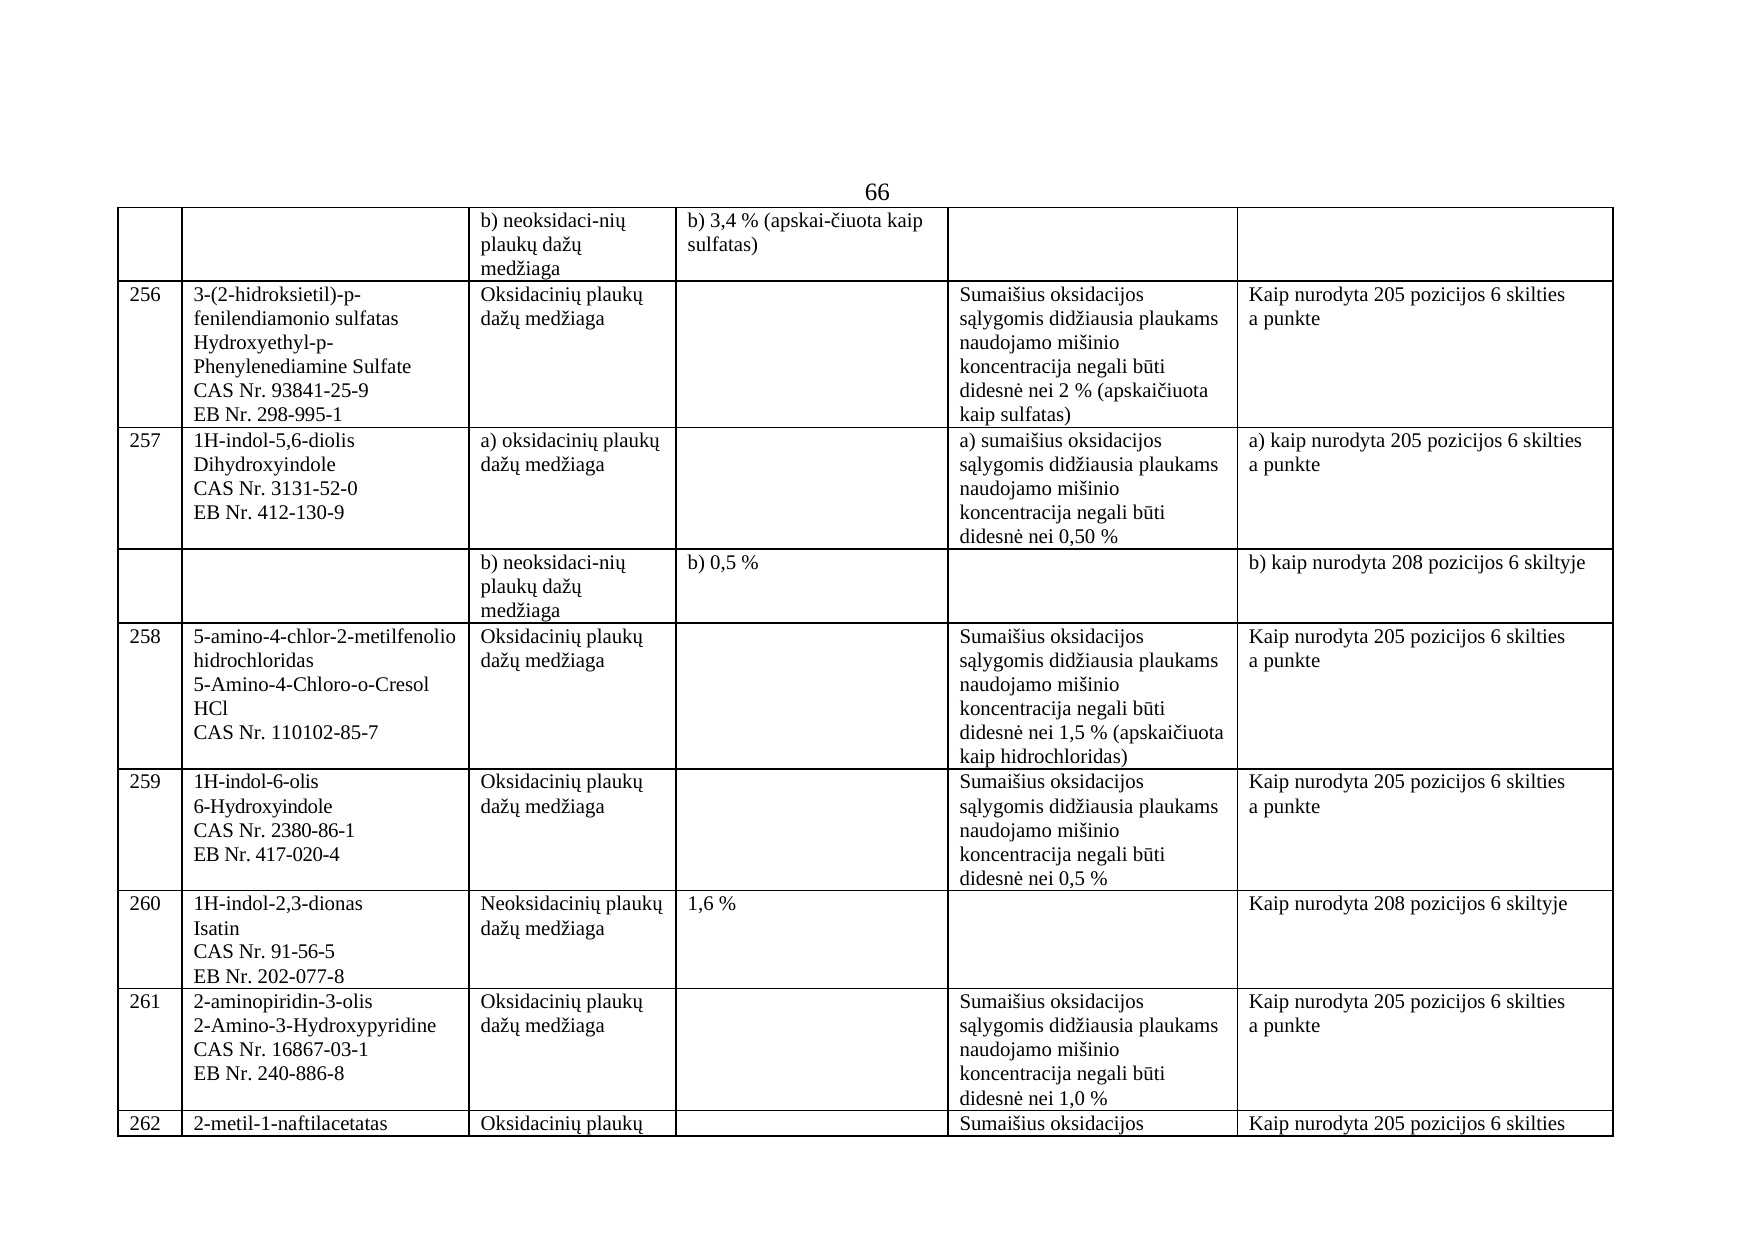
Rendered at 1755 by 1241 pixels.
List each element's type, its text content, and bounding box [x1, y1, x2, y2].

table_cell [1614, 548, 1754, 622]
table_cell Oksidacinių plaukų [470, 1111, 675, 1135]
table_cell Sumaišius oksidacijos sąlygomis didžiausia plaukams naudojamo mišinio koncentracija negali būti didesnė nei 0,5 % [949, 770, 1237, 890]
table_cell [183, 550, 468, 622]
table_cell [677, 770, 947, 890]
table_cell Sumaišius oksidacijos sąlygomis didžiausia plaukams naudojamo mišinio koncentracija negali būti didesnė nei 2 % (apskaičiuota kaip sulfatas) [949, 282, 1237, 426]
table_cell [119, 208, 181, 280]
table_cell Oksidacinių plaukų dažų medžiaga [470, 770, 675, 890]
table_cell [119, 550, 181, 622]
table_cell 3-(2-hidroksietil)-p-fenilendiamonio sulfatas Hydroxyethyl-p-Phenylenediamine Sulfate CAS Nr. 93841-25-9 EB Nr. 298-995-1 [183, 282, 468, 426]
table_cell [1614, 207, 1754, 280]
table_cell [1614, 988, 1754, 1109]
table_cell 261 [119, 989, 181, 1109]
table_cell [677, 1111, 947, 1135]
table_cell b) neoksidaci-nių plaukų dažų medžiaga [470, 550, 675, 622]
table_cell Oksidacinių plaukų dažų medžiaga [470, 989, 675, 1109]
table_cell [1614, 768, 1754, 890]
table_cell Kaip nurodyta 208 pozicijos 6 skiltyje [1238, 891, 1612, 988]
table_cell Sumaišius oksidacijos [949, 1111, 1237, 1135]
table_cell Kaip nurodyta 205 pozicijos 6 skilties [1238, 1111, 1612, 1135]
table_cell Sumaišius oksidacijos sąlygomis didžiausia plaukams naudojamo mišinio koncentracija negali būti didesnė nei 1,5 % (apskaičiuota kaip hidrochloridas) [949, 624, 1237, 768]
table_cell [949, 550, 1237, 622]
table_cell [183, 208, 468, 280]
table_cell [1614, 1110, 1754, 1135]
table_cell 1,6 % [677, 891, 947, 988]
table_cell a) kaip nurodyta 205 pozicijos 6 skilties a punkte [1238, 428, 1612, 548]
table_cell [1614, 622, 1754, 768]
table_cell Kaip nurodyta 205 pozicijos 6 skilties a punkte [1238, 624, 1612, 768]
table_cell [677, 428, 947, 548]
table_cell Kaip nurodyta 205 pozicijos 6 skilties a punkte [1238, 282, 1612, 426]
table_cell b) 0,5 % [677, 550, 947, 622]
table_cell a) sumaišius oksidacijos sąlygomis didžiausia plaukams naudojamo mišinio koncentracija negali būti didesnė nei 0,50 % [949, 428, 1237, 548]
table_cell 2-metil-1-naftilacetatas [183, 1111, 468, 1135]
table_cell [677, 282, 947, 426]
table_cell Kaip nurodyta 205 pozicijos 6 skilties a punkte [1238, 770, 1612, 890]
table_cell 259 [119, 770, 181, 890]
table_cell 2-aminopiridin-3-olis 2-Amino-3-Hydroxypyridine CAS Nr. 16867-03-1 EB Nr. 240-886-8 [183, 989, 468, 1109]
table_cell 1H-indol-5,6-diolis Dihydroxyindole CAS Nr. 3131-52-0 EB Nr. 412-130-9 [183, 428, 468, 548]
table_cell Neoksidacinių plaukų dažų medžiaga [470, 891, 675, 988]
table_cell [1238, 208, 1612, 280]
table_cell [1614, 426, 1754, 548]
table_cell 5-amino-4-chlor-2-metilfenolio hidrochloridas 5-Amino-4-Chloro-o-Cresol HCl CAS Nr. 110102-85-7 [183, 624, 468, 768]
table_cell [1614, 890, 1754, 988]
table_cell a) oksidacinių plaukų dažų medžiaga [470, 428, 675, 548]
table_cell [949, 891, 1237, 988]
table_cell [1614, 280, 1754, 426]
table_cell 262 [119, 1111, 181, 1135]
table_cell 258 [119, 624, 181, 768]
table_cell b) 3,4 % (apskai-čiuota kaip sulfatas) [677, 208, 947, 280]
table_cell Oksidacinių plaukų dažų medžiaga [470, 624, 675, 768]
table_cell [677, 989, 947, 1109]
table_cell Kaip nurodyta 205 pozicijos 6 skilties a punkte [1238, 989, 1612, 1109]
table_cell 257 [119, 428, 181, 548]
table_cell b) neoksidaci-nių plaukų dažų medžiaga [470, 208, 675, 280]
table_cell [677, 624, 947, 768]
table_cell 260 [119, 891, 181, 988]
table_cell 256 [119, 282, 181, 426]
table_cell b) kaip nurodyta 208 pozicijos 6 skiltyje [1238, 550, 1612, 622]
table_cell 1H-indol-6-olis 6-Hydroxyindole CAS Nr. 2380-86-1 EB Nr. 417-020-4 [183, 770, 468, 890]
table_cell [949, 208, 1237, 280]
table_cell Sumaišius oksidacijos sąlygomis didžiausia plaukams naudojamo mišinio koncentracija negali būti didesnė nei 1,0 % [949, 989, 1237, 1109]
table_cell 1H-indol-2,3-dionas Isatin CAS Nr. 91-56-5 EB Nr. 202-077-8 [183, 891, 468, 988]
table_cell Oksidacinių plaukų dažų medžiaga [470, 282, 675, 426]
